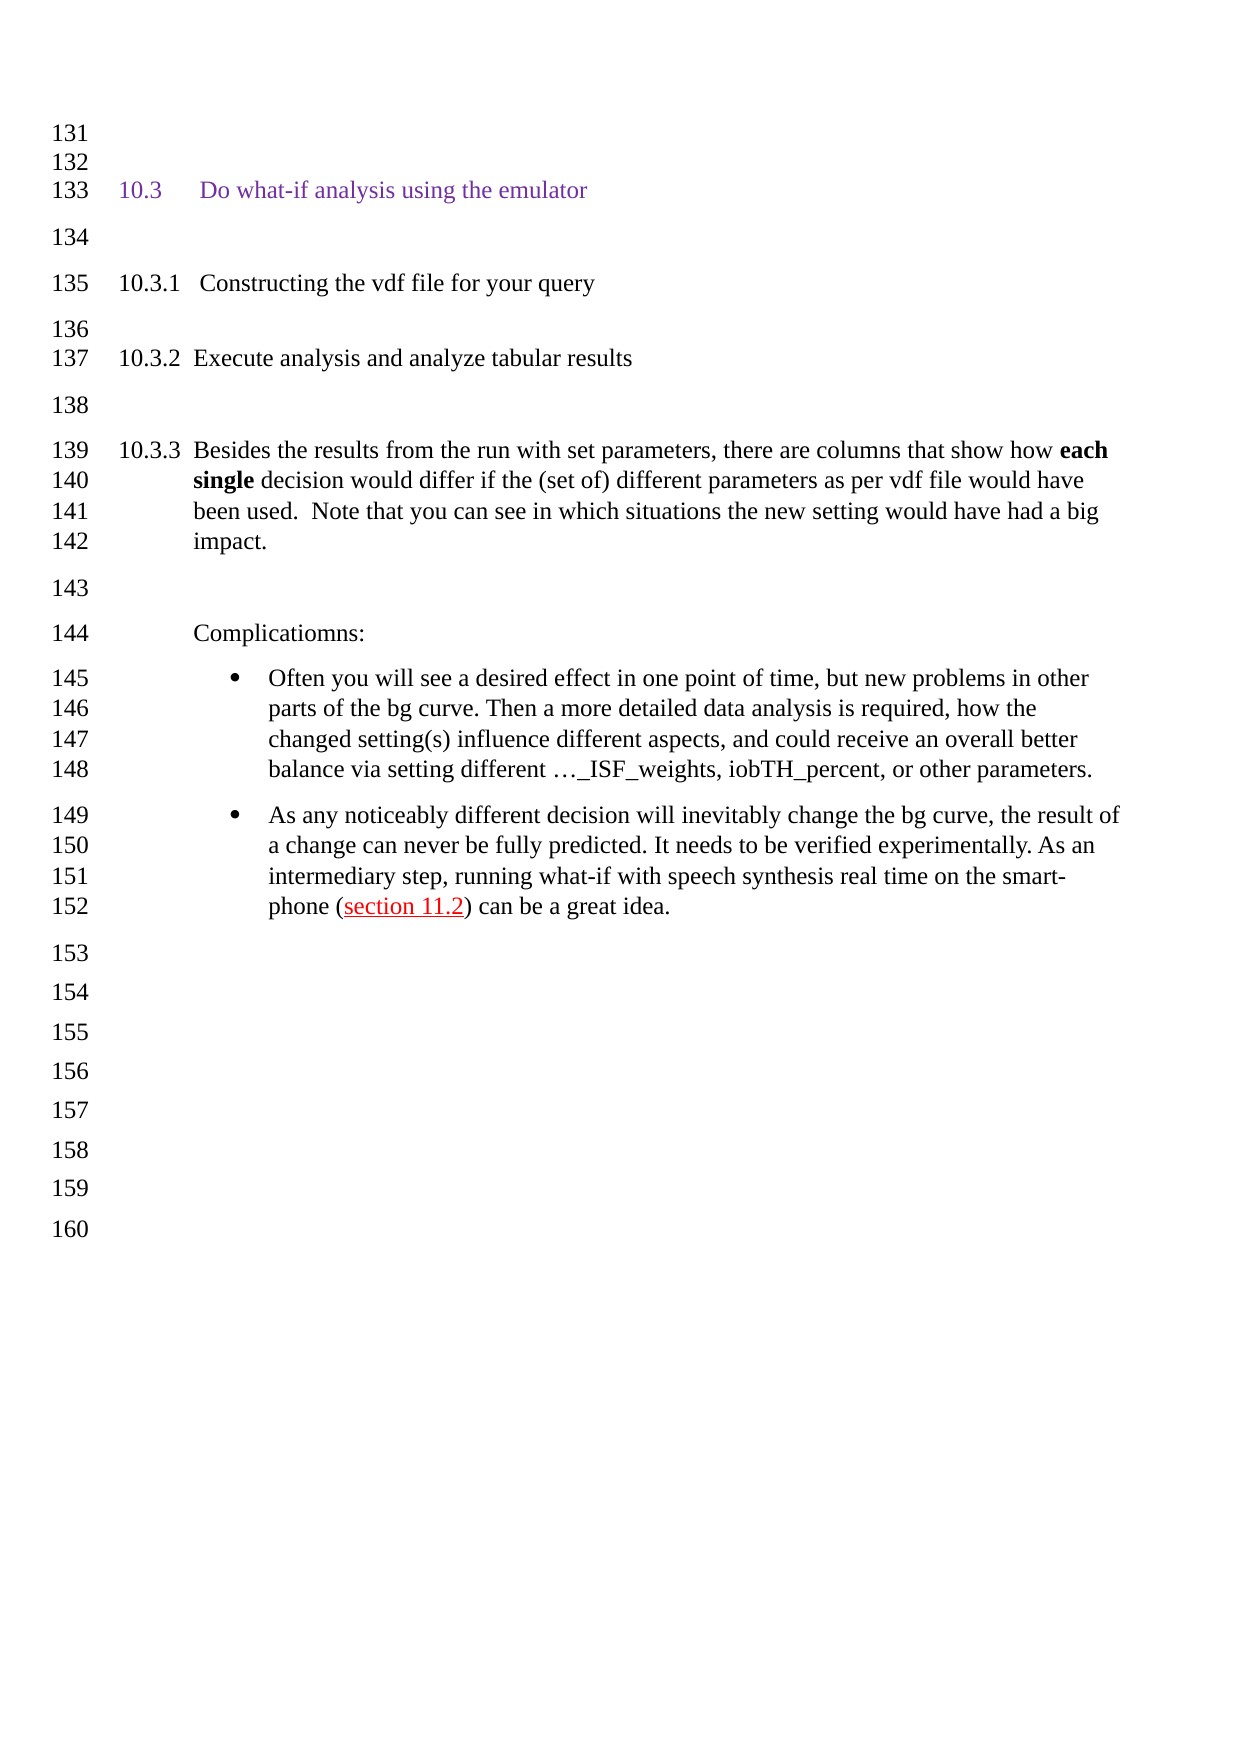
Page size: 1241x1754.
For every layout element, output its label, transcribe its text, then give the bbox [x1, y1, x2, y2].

list Constructing the vdf file for your query [118, 268, 1122, 297]
list Often you will see a desired effect in one point of time, but new problems in other parts of the bg curve. Then a more detailed data analysis is required, how the changed setting(s) influence different aspects, and could receive an overall better balance via setting different …_ISF_weights, iobTH_percent, or other parameters. [231, 663, 1122, 782]
list Execute analysis and analyze tabular results [118, 343, 1122, 372]
list As any noticeably different decision will inevitably change the bg curve, the result of a change can never be fully predicted. It needs to be verified experimentally. As an intermediary step, running what-if with speech synthesis real time on the smart-phone (section 11.2) can be a great idea. [231, 801, 1122, 919]
list Complicatiomns: [193, 618, 1122, 647]
list Do what-if analysis using the emulator [118, 176, 1122, 204]
list Besides the results from the run with set parameters, there are columns that show how each single decision would differ if the (set of) different parameters as per vdf file would have been used. Note that you can see in which situations the new setting would have had a big impact. [118, 436, 1122, 554]
